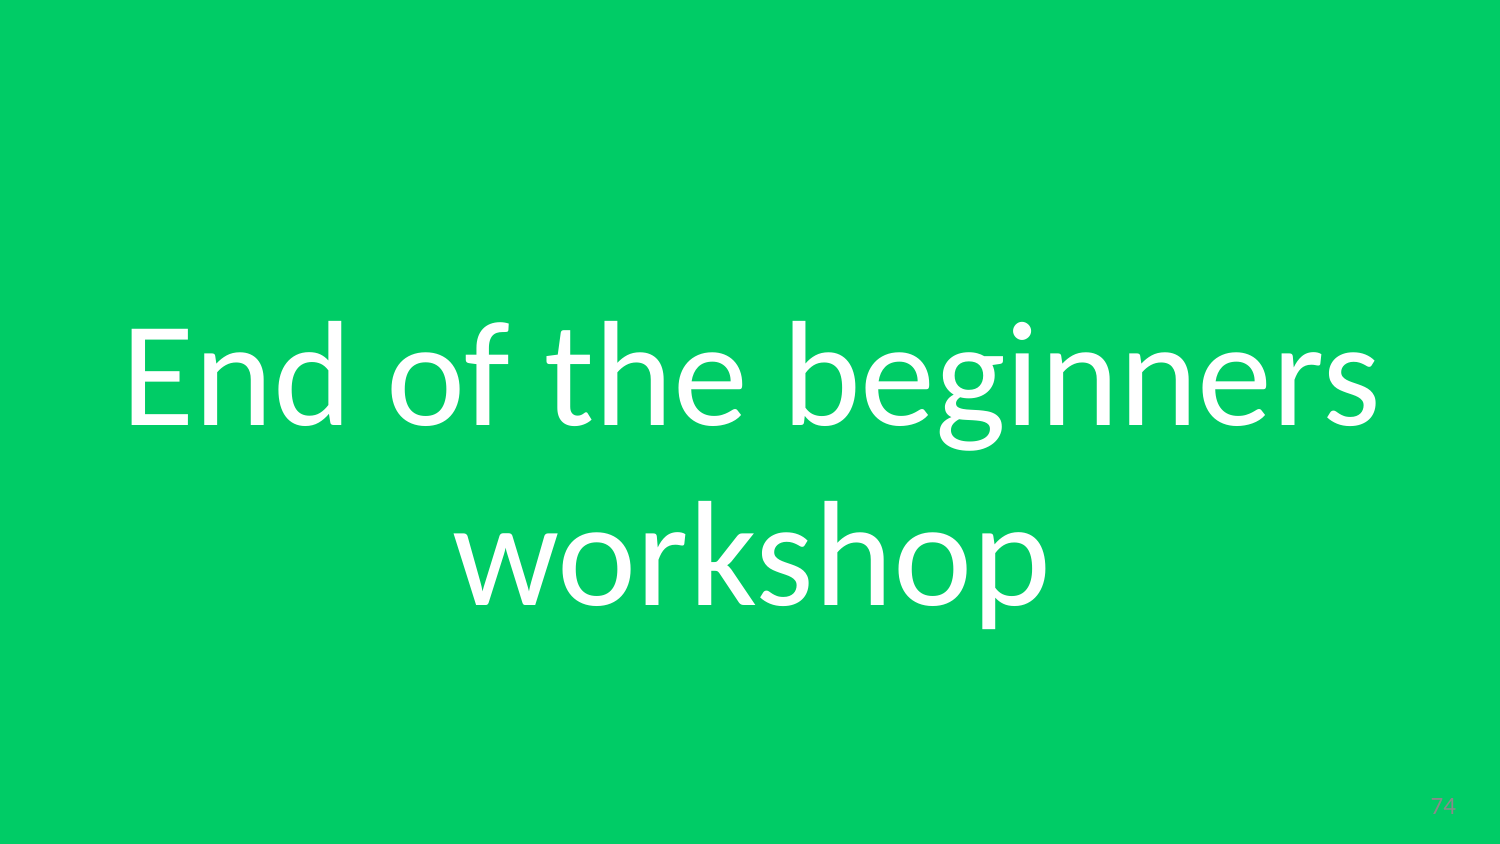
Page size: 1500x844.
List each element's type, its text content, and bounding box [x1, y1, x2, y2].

text_box 74 [1415, 782, 1500, 828]
title End of the beginners workshop [76, 268, 1427, 610]
